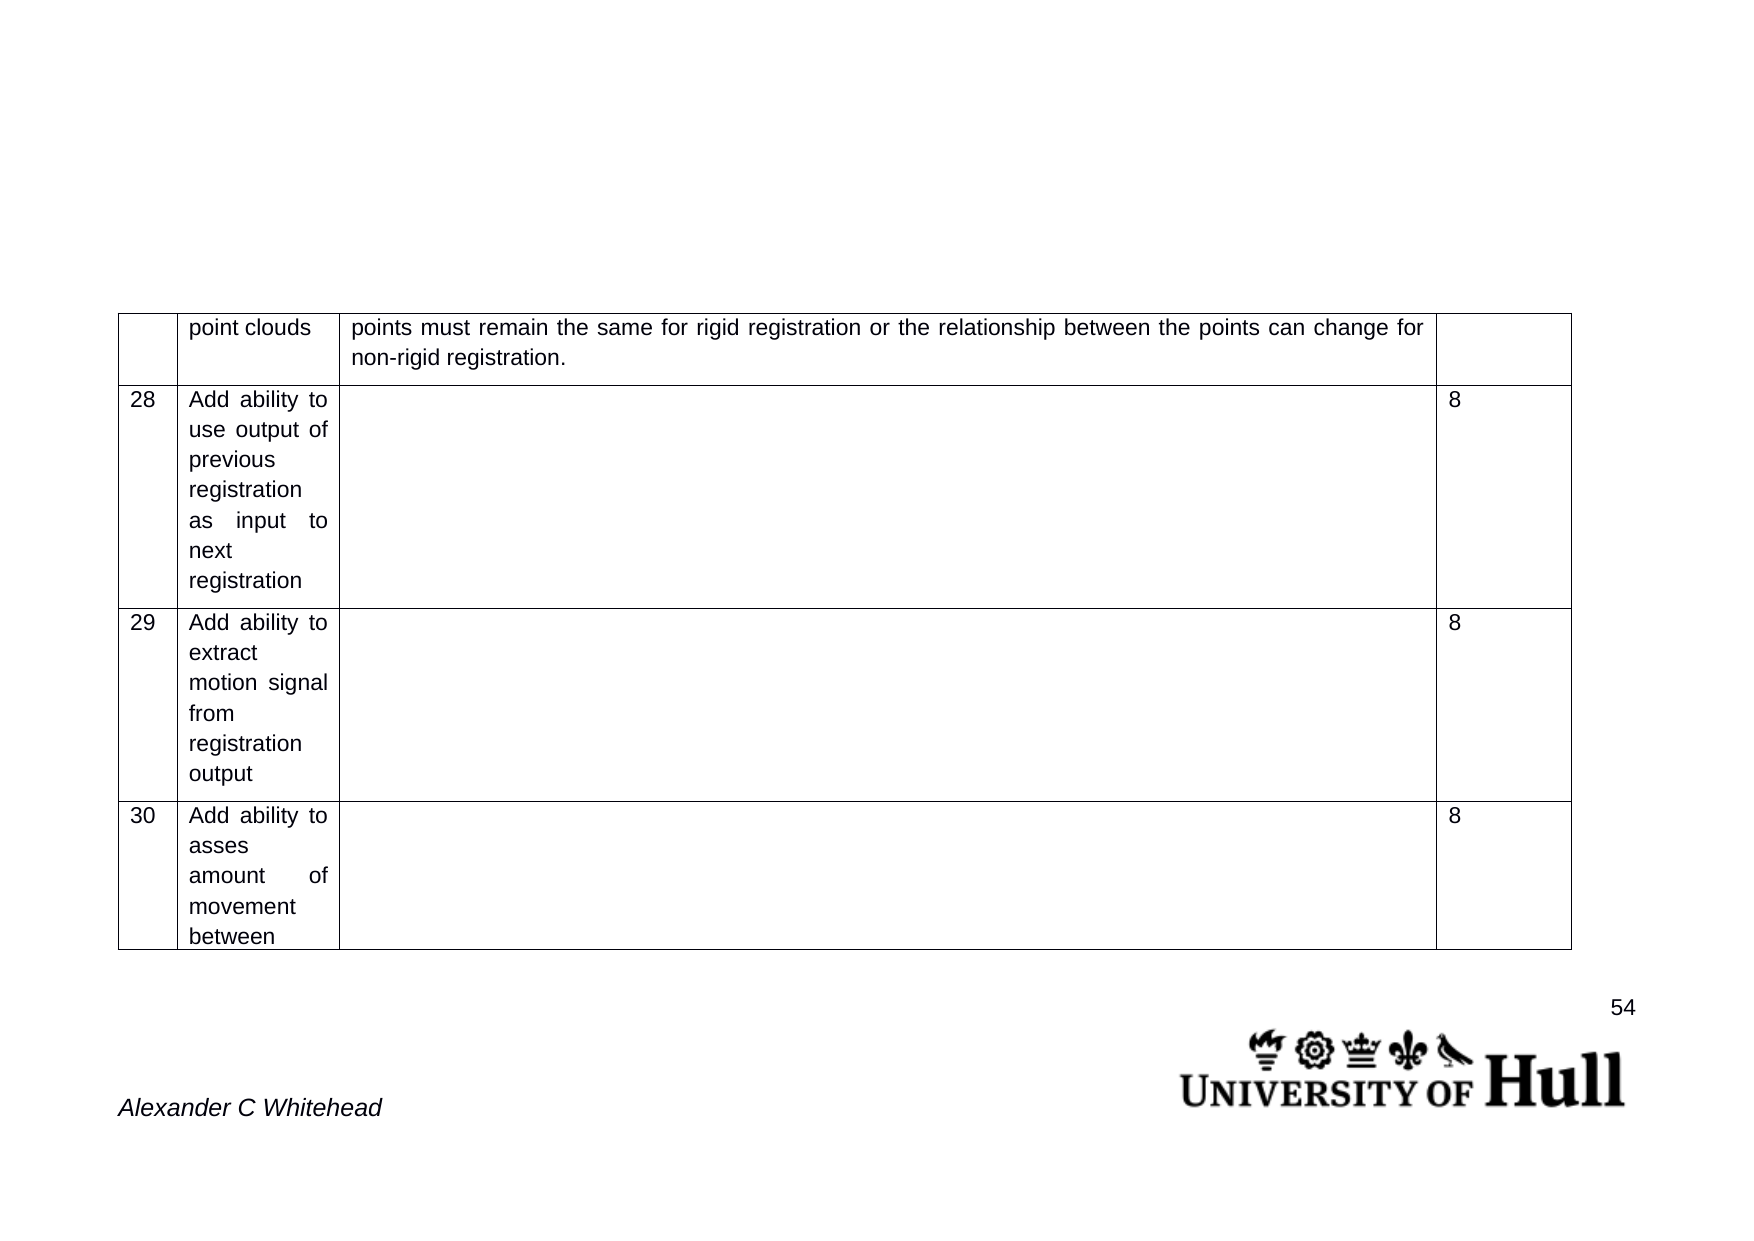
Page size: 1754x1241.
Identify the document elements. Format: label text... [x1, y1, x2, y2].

table_cell point clouds [178, 314, 339, 385]
table_cell Add ability to use output of previous registration as input to next registration [178, 386, 339, 608]
table_cell 8 [1437, 609, 1571, 801]
table_cell [1437, 314, 1571, 385]
table_cell Add ability to extract motion signal from registration output [178, 609, 339, 801]
table_cell 8 [1437, 386, 1571, 608]
table_cell [119, 314, 177, 385]
table_cell [340, 386, 1436, 608]
table_cell points must remain the same for rigid registration or the relationship between the points can change for non-rigid registration. [340, 314, 1436, 385]
table_cell [340, 802, 1436, 949]
table_cell 28 [119, 386, 177, 608]
picture [1173, 1020, 1634, 1117]
table_cell 8 [1437, 802, 1571, 949]
table_cell [340, 609, 1436, 801]
table_cell 30 [119, 802, 177, 949]
table_cell 29 [119, 609, 177, 801]
table_cell Add ability to asses amount of movement between [178, 802, 339, 949]
